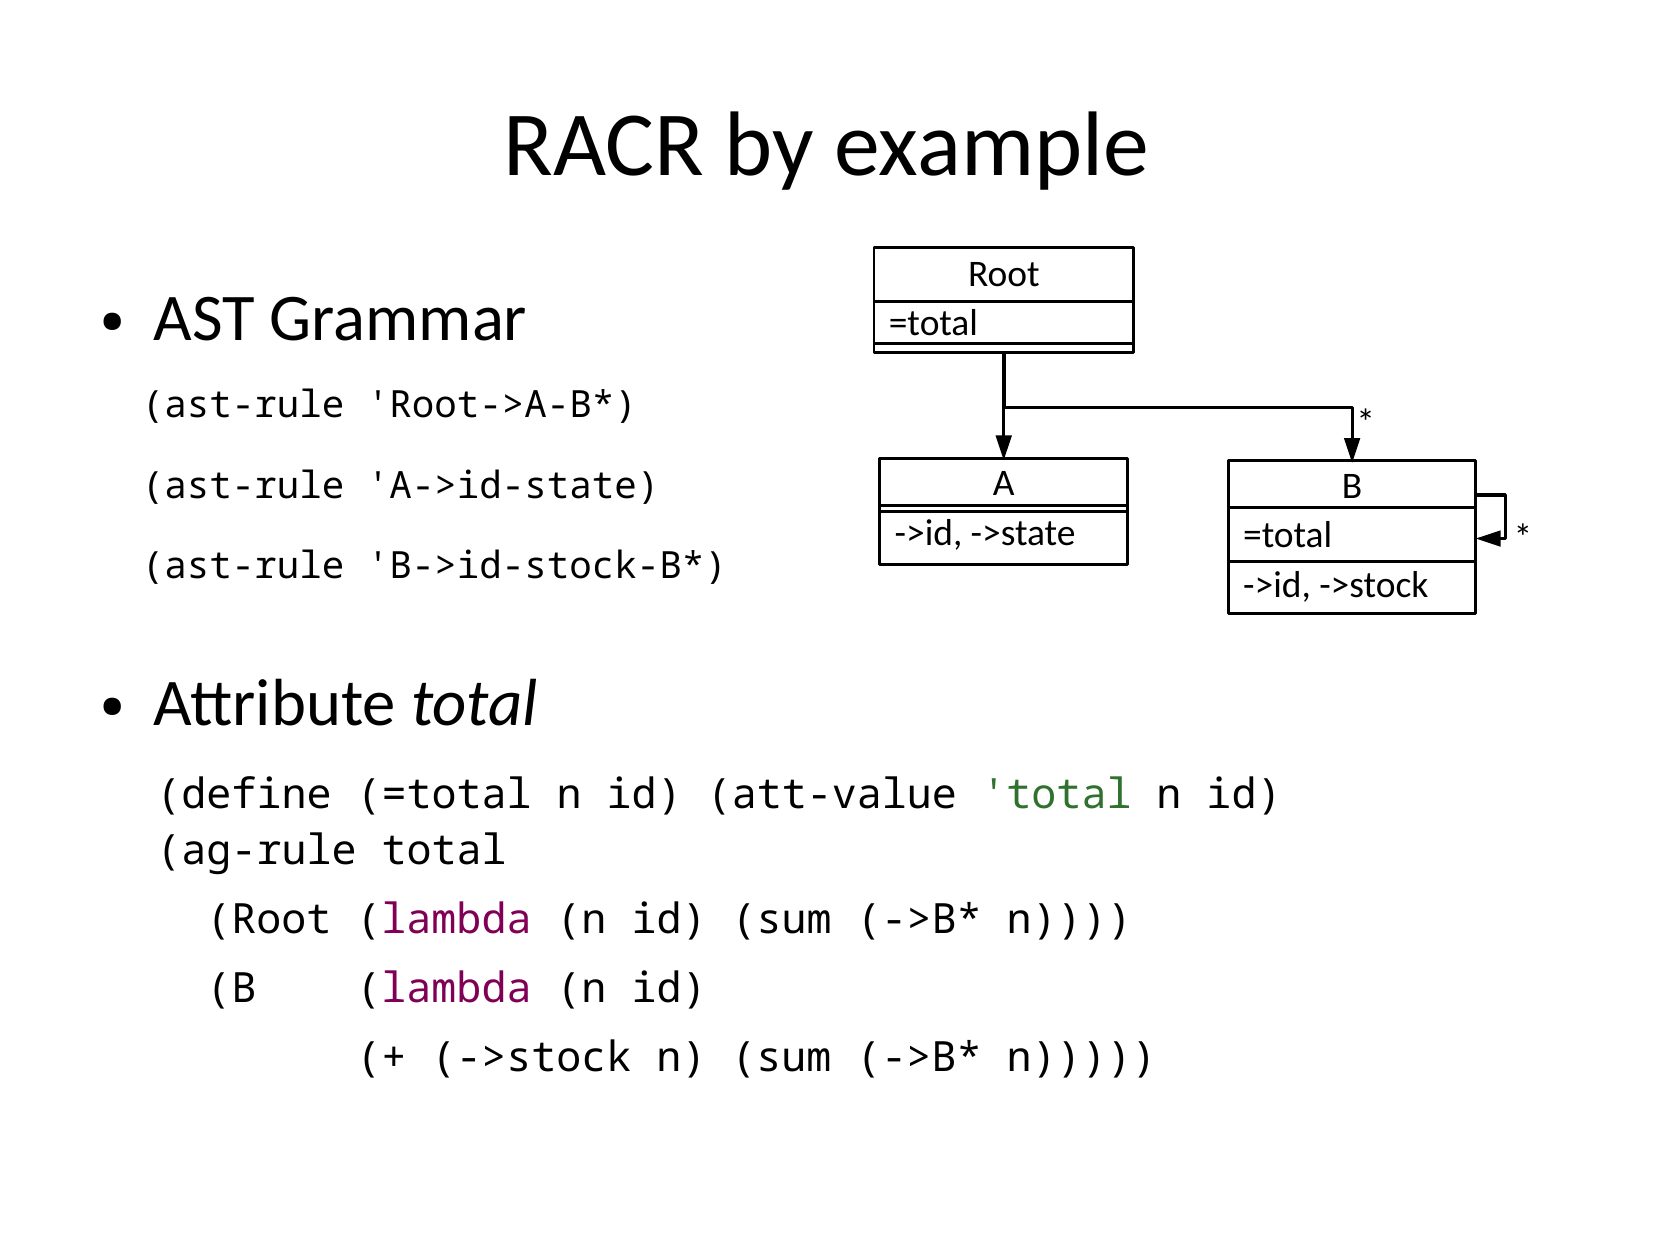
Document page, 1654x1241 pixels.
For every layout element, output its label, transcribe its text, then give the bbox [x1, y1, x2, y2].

text_box B =total ->id, ->stock [1228, 462, 1476, 614]
list AST Grammar Attribute total [82, 290, 709, 745]
text_box * [1341, 409, 1351, 453]
text_box Root =total [874, 250, 1134, 353]
text_box * [1498, 514, 1548, 567]
text_box A ->id, ->state [879, 460, 1128, 562]
title RACR by example [82, 49, 1571, 257]
list (ast-rule 'Root->A-B*) (ast-rule 'A->id-state) (ast-rule 'B->id-stock-B*) [141, 377, 815, 591]
text_box * [1341, 399, 1391, 453]
text_box (define (=total n id) (att-value 'total n id) (ag-rule total (Root (lambda (n id) (sum (->B* n)))) (B (lambda (n id) (+ (->stock n) (sum (->B* n))))) [141, 755, 1654, 1063]
